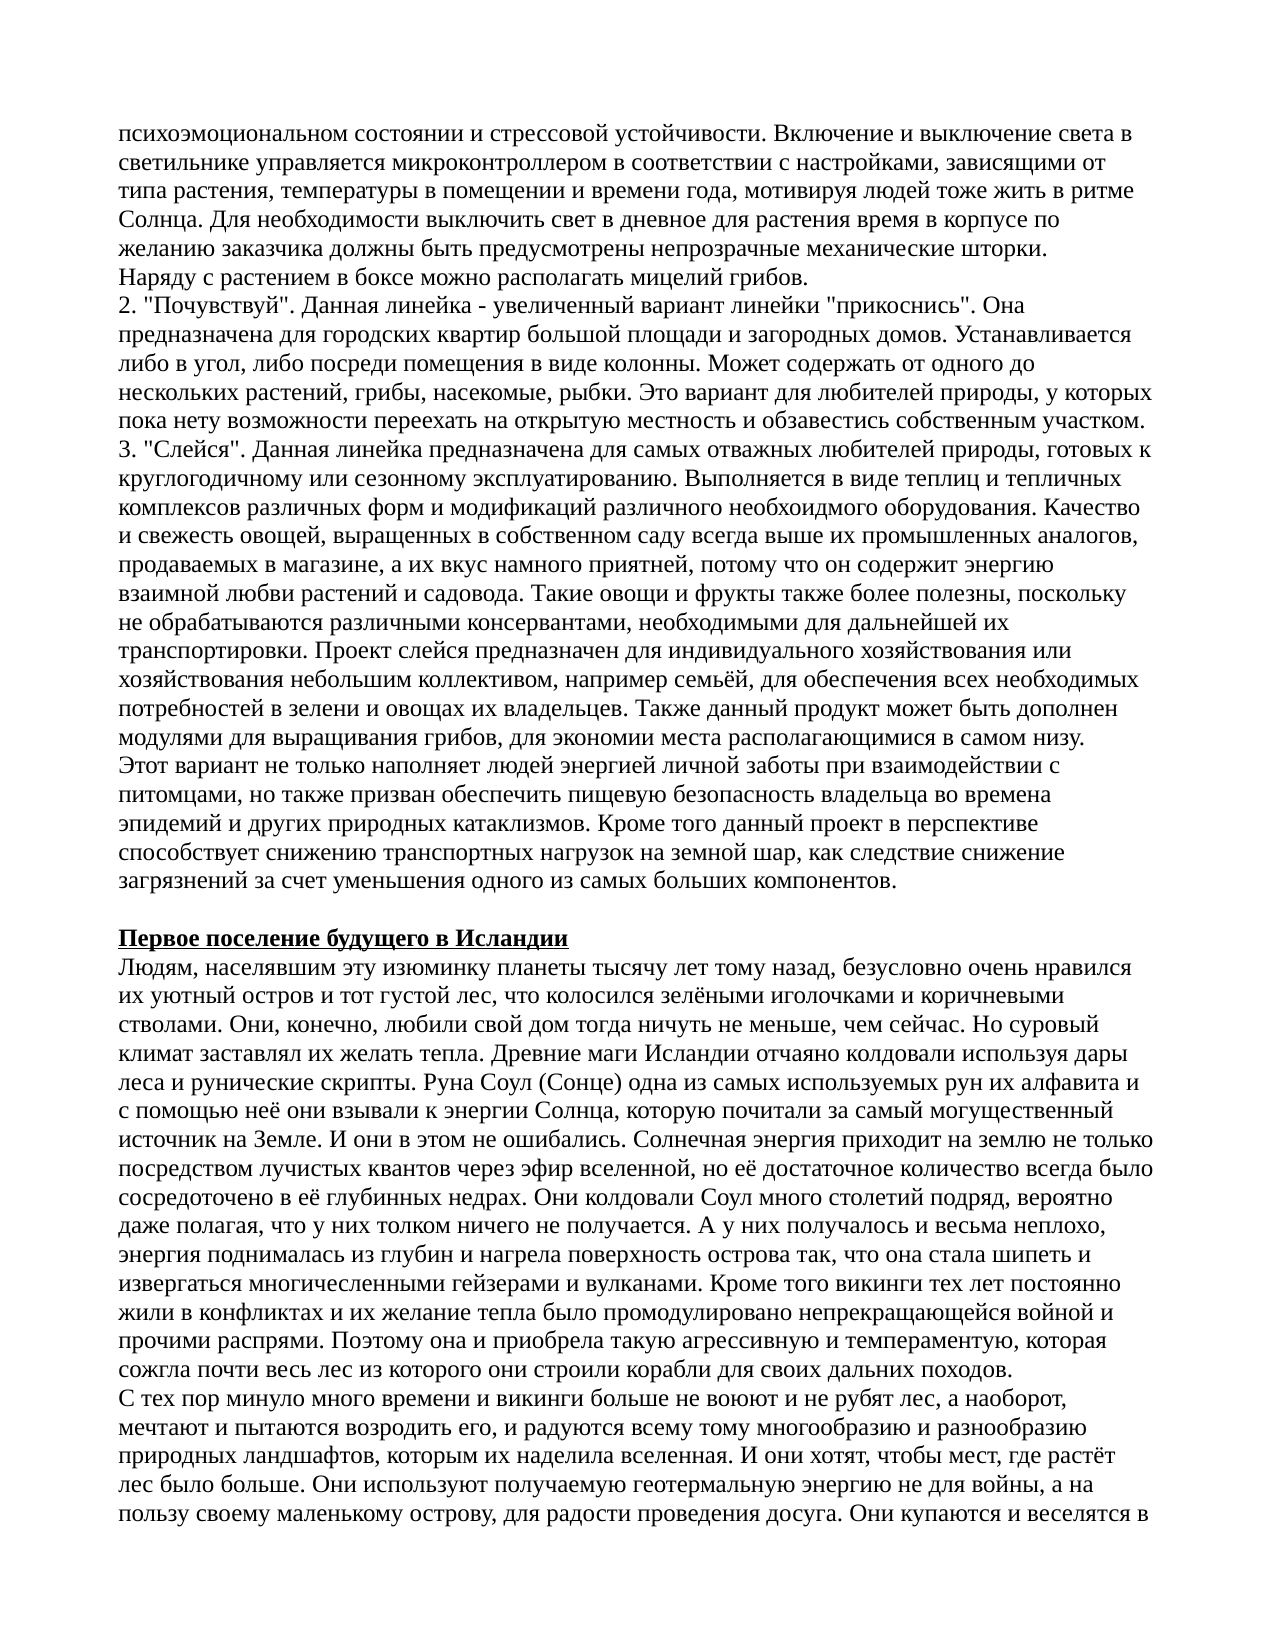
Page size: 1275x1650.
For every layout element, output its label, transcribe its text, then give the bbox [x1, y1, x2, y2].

text 3. "Слейся". Данная линейка предназначена для самых отважных любителей природы, готовых к круглогодичному или сезонному эксплуатированию. Выполняется в виде теплиц и тепличных комплексов различных форм и модификаций различного необхоидмого оборудования. Качество и свежесть овощей, выращенных в собственном саду всегда выше их промышленных аналогов, продаваемых в магазине, а их вкус намного приятней, потому что он содержит энергию взаимной любви растений и садовода. Такие овощи и фрукты также более полезны, поскольку не обрабатываются различными консервантами, необходимыми для дальнейшей их транспортировки. Проект слейся предназначен для индивидуального хозяйствования или хозяйствования небольшим коллективом, например семьёй, для обеспечения всех необходимых потребностей в зелени и овощах их владельцев. Также данный продукт может быть дополнен модулями для выращивания грибов, для экономии места располагающимися в самом низу. [118, 434, 1157, 751]
text С тех пор минуло много времени и викинги больше не воюют и не рубят лес, а наоборот, мечтают и пытаются возродить его, и радуются всему тому многообразию и разнообразию природных ландшафтов, которым их наделила вселенная. И они хотят, чтобы мест, где растёт лес было больше. Они используют получаемую геотермальную энергию не для войны, а на пользу своему маленькому острову, для радости проведения досуга. Они купаются и веселятся в [118, 1383, 1157, 1527]
text 2. "Почувствуй". Данная линейка - увеличенный вариант линейки "прикоснись". Она предназначена для городских квартир большой площади и загородных домов. Устанавливается либо в угол, либо посреди помещения в виде колонны. Может содержать от одного до нескольких растений, грибы, насекомые, рыбки. Это вариант для любителей природы, у которых пока нету возможности переехать на открытую местность и обзавестись собственным участком. [118, 291, 1157, 434]
text Людям, населявшим эту изюминку планеты тысячу лет тому назад, безусловно очень нравился их уютный остров и тот густой лес, что колосился зелёными иголочками и коричневыми стволами. Они, конечно, любили свой дом тогда ничуть не меньше, чем сейчас. Но суровый климат заставлял их желать тепла. Древние маги Исландии отчаяно колдовали используя дары леса и рунические скрипты. Руна Соул (Сонце) одна из самых используемых рун их алфавита и с помощью неё они взывали к энергии Солнца, которую почитали за самый могущественный источник на Земле. И они в этом не ошибались. Солнечная энергия приходит на землю не только посредством лучистых квантов через эфир вселенной, но её достаточное количество всегда было сосредоточено в её глубинных недрах. Они колдовали Соул много столетий подряд, вероятно даже полагая, что у них толком ничего не получается. А у них получалось и весьма неплохо, энергия поднималась из глубин и нагрела поверхность острова так, что она стала шипеть и извергаться многичесленными гейзерами и вулканами. Кроме того викинги тех лет постоянно жили в конфликтах и их желание тепла было промодулировано непрекращающейся войной и прочими распрями. Поэтому она и приобрела такую агрессивную и темпераментую, которая сожгла почти весь лес из которого они строили корабли для своих дальних походов. [118, 952, 1157, 1383]
text Этот вариант не только наполняет людей энергией личной заботы при взаимодействии с питомцами, но также призван обеспечить пищевую безопасность владельца во времена эпидемий и других природных катаклизмов. Кроме того данный проект в перспективе способствует снижению транспортных нагрузок на земной шар, как следствие снижение загрязнений за счет уменьшения одного из самых больших компонентов. [118, 751, 1157, 894]
text Первое поселение будущего в Исландии [118, 923, 1157, 952]
text психоэмоциональном состоянии и стрессовой устойчивости. Включение и выключение света в светильнике управляется микроконтроллером в соответствии с настройками, зависящими от типа растения, температуры в помещении и времени года, мотивируя людей тоже жить в ритме Солнца. Для необходимости выключить свет в дневное для растения время в корпусе по желанию заказчика должны быть предусмотрены непрозрачные механические шторки. [118, 118, 1157, 262]
text Наряду с растением в боксе можно располагать мицелий грибов. [118, 262, 1157, 291]
